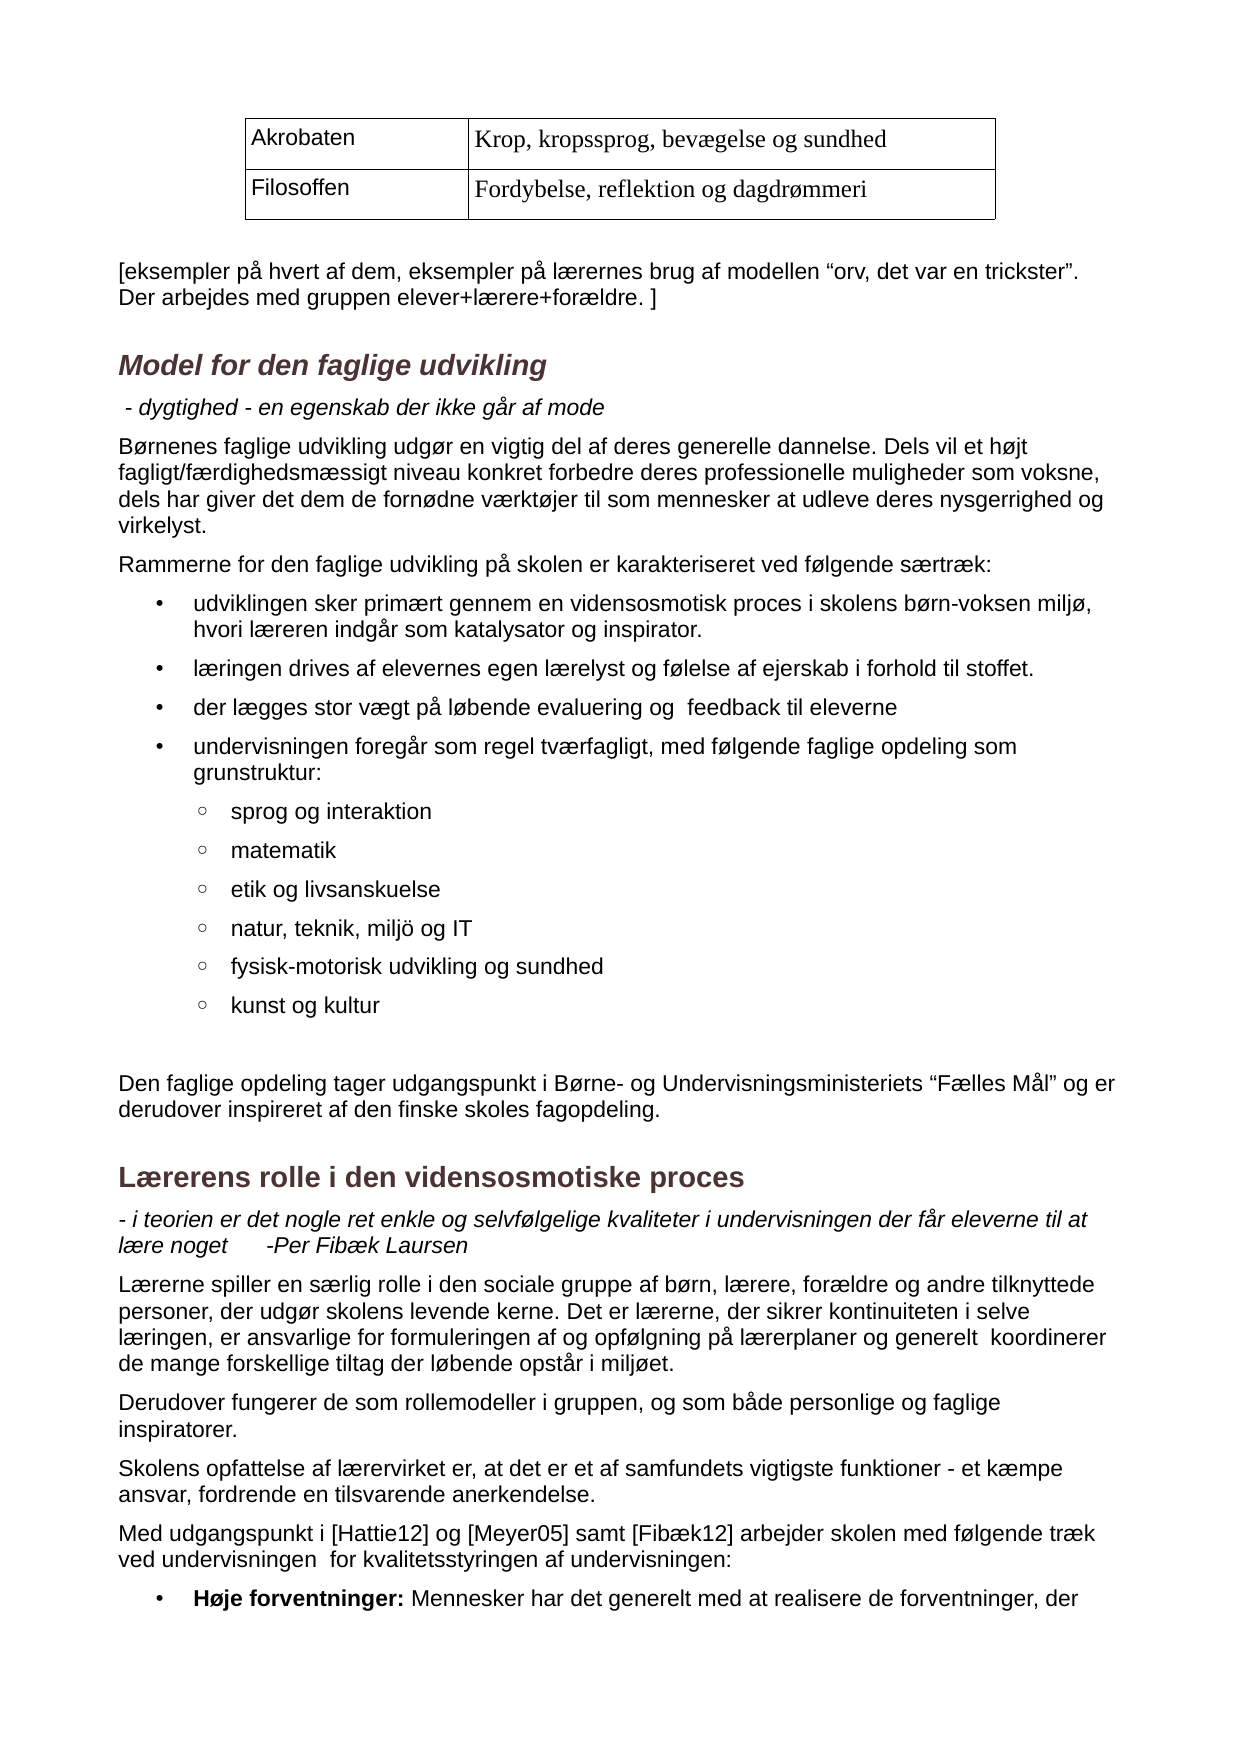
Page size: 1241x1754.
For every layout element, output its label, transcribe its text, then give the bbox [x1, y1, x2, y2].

table_cell Filosoffen [246, 170, 468, 219]
text Skolens opfattelse af lærervirket er, at det er et af samfundets vigtigste funktioner - et kæmpe ansvar, fordrende en tilsvarende anerkendelse. [118, 1454, 1122, 1507]
subtitle Lærerens rolle i den vidensosmotiske proces [118, 1160, 1122, 1194]
text Rammerne for den faglige udvikling på skolen er karakteriseret ved følgende særtræk: [118, 551, 1122, 577]
list der lægges stor vægt på løbende evaluering og feedback til eleverne [156, 694, 1122, 720]
list sprog og interaktion [193, 798, 1122, 824]
list etik og livsanskuelse [193, 876, 1122, 902]
text Den faglige opdeling tager udgangspunkt i Børne- og Undervisningsministeriets “Fælles Mål” og er derudover inspireret af den finske skoles fagopdeling. [118, 1070, 1122, 1123]
text - i teorien er det nogle ret enkle og selvfølgelige kvaliteter i undervisningen der får eleverne til at lære noget -Per Fibæk Laursen [118, 1206, 1122, 1259]
text Lærerne spiller en særlig rolle i den sociale gruppe af børn, lærere, forældre og andre tilknyttede personer, der udgør skolens levende kerne. Det er lærerne, der sikrer kontinuiteten i selve læringen, er ansvarlige for formuleringen af og opfølgning på lærerplaner og generelt koordinerer de mange forskellige tiltag der løbende opstår i miljøet. [118, 1271, 1122, 1377]
list udviklingen sker primært gennem en vidensosmotisk proces i skolens børn-voksen miljø, hvori læreren indgår som katalysator og inspirator. [156, 590, 1122, 642]
text Børnenes faglige udvikling udgør en vigtig del af deres generelle dannelse. Dels vil et højt fagligt/færdighedsmæssigt niveau konkret forbedre deres professionelle muligheder som voksne, dels har giver det dem de fornødne værktøjer til som mennesker at udleve deres nysgerrighed og virkelyst. [118, 433, 1122, 538]
list læringen drives af elevernes egen lærelyst og følelse af ejerskab i forhold til stoffet. [156, 655, 1122, 681]
table_cell Fordybelse, reflektion og dagdrømmeri [469, 170, 995, 219]
list fysisk-motorisk udvikling og sundhed [193, 953, 1122, 980]
list kunst og kultur [193, 992, 1122, 1018]
text [eksempler på hvert af dem, eksempler på lærernes brug af modellen “orv, det var en trickster”. Der arbejdes med gruppen elever+lærere+forældre. ] [118, 258, 1122, 311]
list undervisningen foregår som regel tværfagligt, med følgende faglige opdeling som grunstruktur: [156, 733, 1122, 785]
list natur, teknik, miljö og IT [193, 914, 1122, 941]
table_cell Akrobaten [246, 119, 468, 168]
text Med udgangspunkt i [Hattie12] og [Meyer05] samt [Fibæk12] arbejder skolen med følgende træk ved undervisningen for kvalitetsstyringen af undervisningen: [118, 1520, 1122, 1572]
table_cell Krop, kropssprog, bevægelse og sundhed [469, 119, 995, 168]
list matematik [193, 837, 1122, 863]
text - dygtighed - en egenskab der ikke går af mode [118, 394, 1122, 421]
text Derudover fungerer de som rollemodeller i gruppen, og som både personlige og faglige inspiratorer. [118, 1389, 1122, 1442]
list Høje forventninger: Mennesker har det generelt med at realisere de forventninger, der [156, 1585, 1122, 1611]
subtitle Model for den faglige udvikling [118, 348, 1122, 382]
